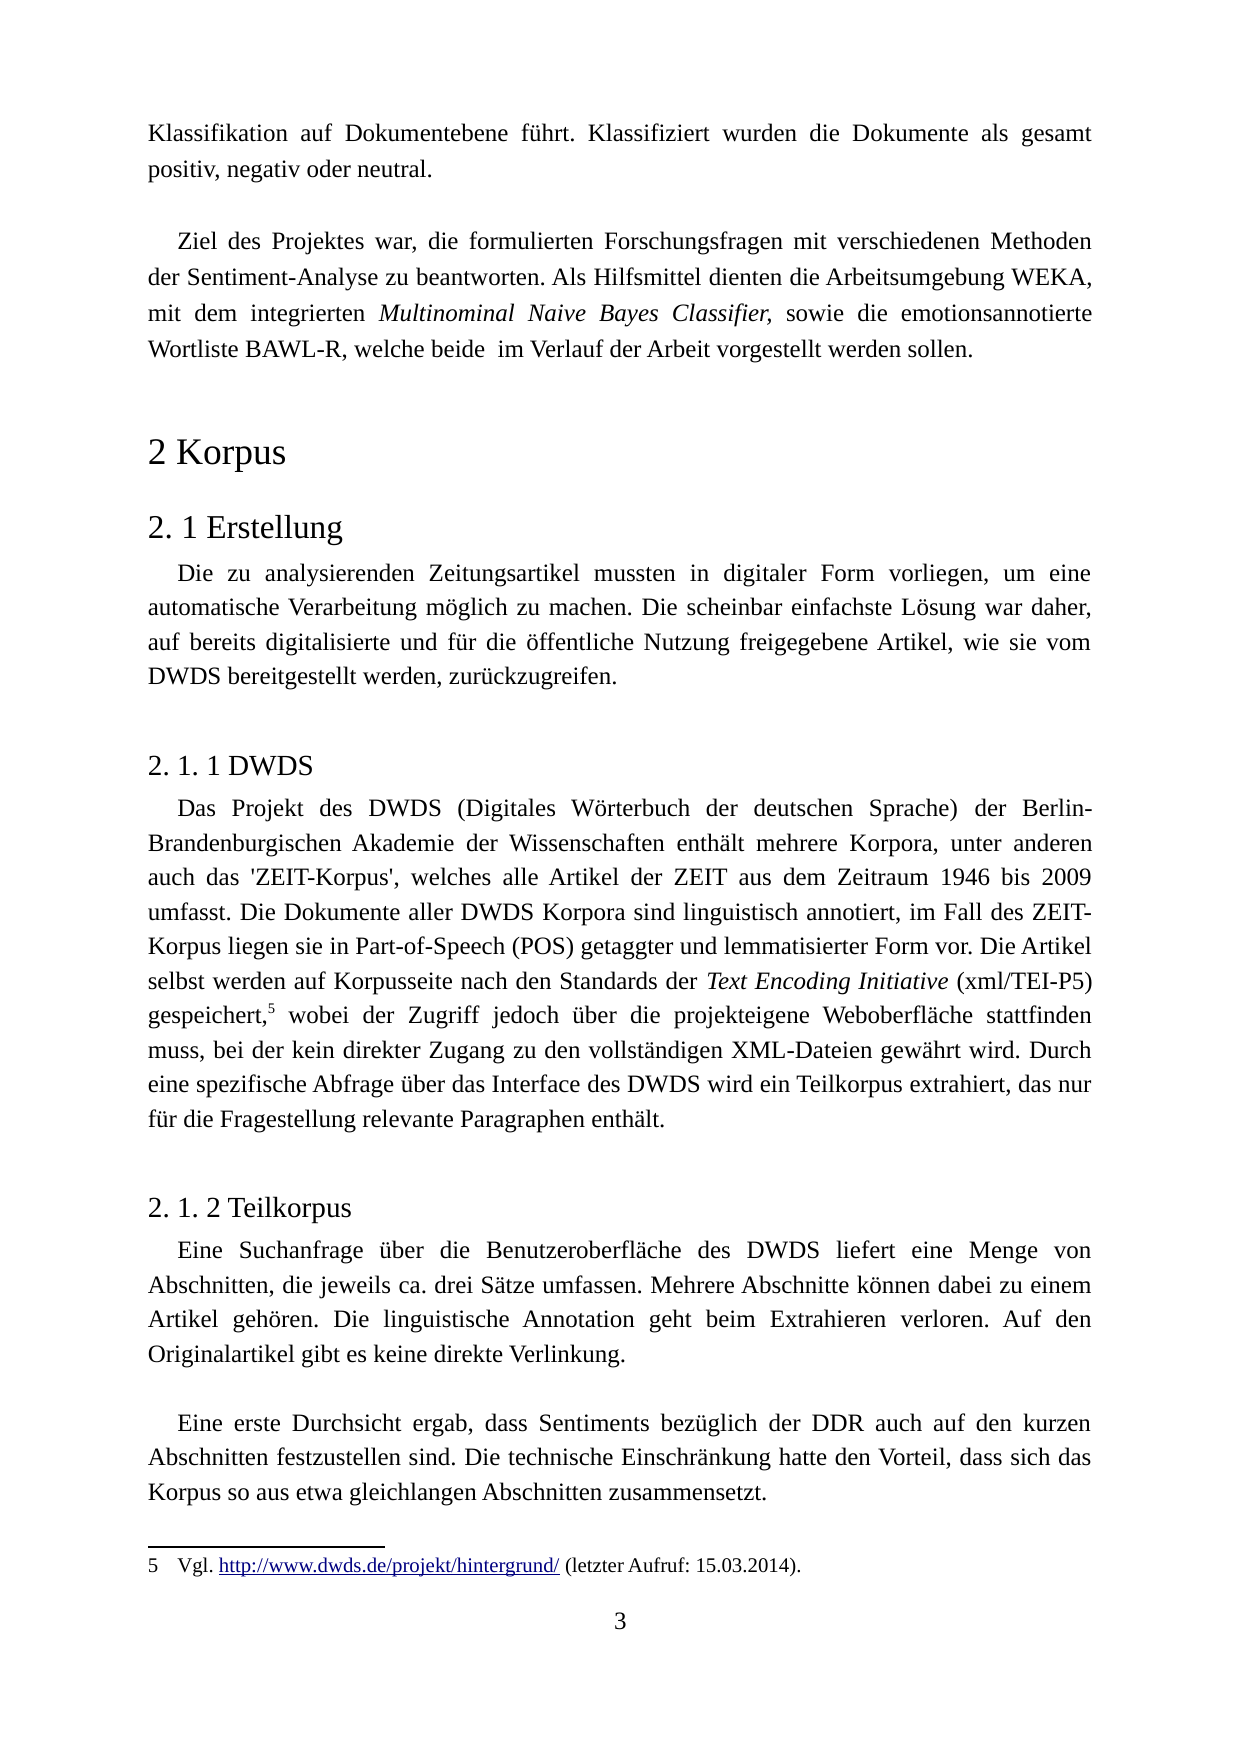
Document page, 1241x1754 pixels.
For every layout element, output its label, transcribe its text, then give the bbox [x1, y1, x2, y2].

text Eine erste Durchsicht ergab, dass Sentiments bezüglich der DDR auch auf den kurzen Abschnitten festzustellen sind. Die technische Einschränkung hatte den Vorteil, dass sich das Korpus so aus etwa gleichlangen Abschnitten zusammensetzt. [148, 1408, 1093, 1506]
text 2 Korpus [148, 429, 1093, 472]
text 2. 1. 2 Teilkorpus [148, 1190, 1093, 1224]
text 2. 1 Erstellung [148, 508, 1093, 546]
text 2. 1. 1 DWDS [148, 748, 1093, 782]
text Ziel des Projektes war, die formulierten Forschungsfragen mit verschiedenen Methoden der Sentiment-Analyse zu beantworten. Als Hilfsmittel dienten die Arbeitsumgebung WEKA, mit dem integrierten Multinominal Naive Bayes Classifier, sowie die emotionsannotierte Wortliste BAWL-R, welche beide im Verlauf der Arbeit vorgestellt werden sollen. [148, 226, 1093, 362]
text Das Projekt des DWDS (Digitales Wörterbuch der deutschen Sprache) der Berlin-Brandenburgischen Akademie der Wissenschaften enthält mehrere Korpora, unter anderen auch das 'ZEIT-Korpus', welches alle Artikel der ZEIT aus dem Zeitraum 1946 bis 2009 umfasst. Die Dokumente aller DWDS Korpora sind linguistisch annotiert, im Fall des ZEIT-Korpus liegen sie in Part-of-Speech (POS) getaggter und lemmatisierter Form vor. Die Artikel selbst werden auf Korpusseite nach den Standards der Text Encoding Initiative (xml/TEI-P5) gespeichert, wobei der Zugriff jedoch über die projekteigene Weboberfläche stattfinden muss, bei der kein direkter Zugang zu den vollständigen XML-Dateien gewährt wird. Durch eine spezifische Abfrage über das Interface des DWDS wird ein Teilkorpus extrahiert, das nur für die Fragestellung relevante Paragraphen enthält. [148, 793, 1093, 1132]
text Die zu analysierenden Zeitungsartikel mussten in digitaler Form vorliegen, um eine automatische Verarbeitung möglich zu machen. Die scheinbar einfachste Lösung war daher, auf bereits digitalisierte und für die öffentliche Nutzung freigegebene Artikel, wie sie vom DWDS bereitgestellt werden, zurückzugreifen. [148, 558, 1093, 690]
text Klassifikation auf Dokumentebene führt. Klassifiziert wurden die Dokumente als gesamt positiv, negativ oder neutral. [148, 118, 1093, 183]
text Eine Suchanfrage über die Benutzeroberfläche des DWDS liefert eine Menge von Abschnitten, die jeweils ca. drei Sätze umfassen. Mehrere Abschnitte können dabei zu einem Artikel gehören. Die linguistische Annotation geht beim Extrahieren verloren. Auf den Originalartikel gibt es keine direkte Verlinkung. [148, 1236, 1093, 1368]
text Vgl. http://www.dwds.de/projekt/hintergrund/ (letzter Aufruf: 15.03.2014). [148, 1553, 1093, 1577]
